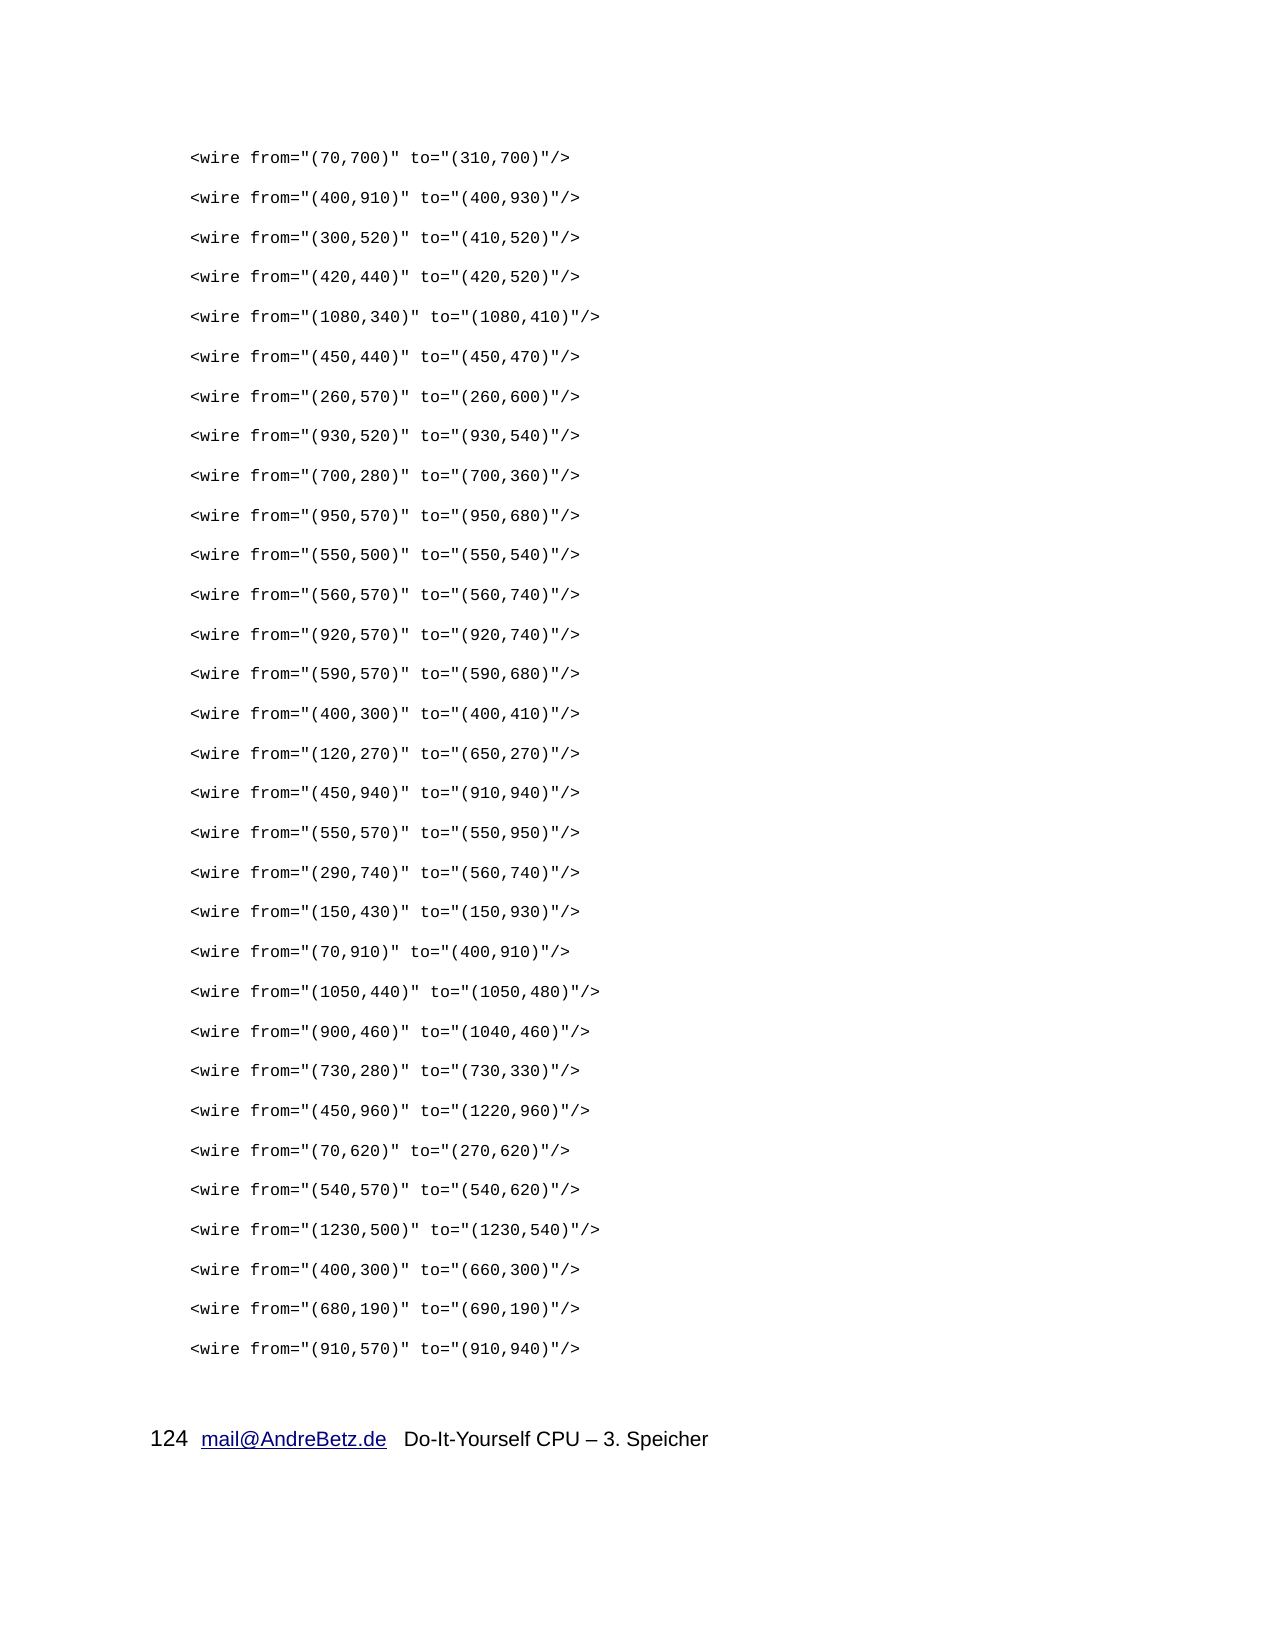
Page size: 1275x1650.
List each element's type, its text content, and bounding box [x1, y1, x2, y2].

text <wire from="(550,570)" to="(550,950)"/> [150, 825, 1125, 843]
text <wire from="(420,440)" to="(420,520)"/> [150, 269, 1125, 288]
text <wire from="(70,620)" to="(270,620)"/> [150, 1142, 1125, 1161]
text <wire from="(260,570)" to="(260,600)"/> [150, 388, 1125, 407]
text <wire from="(930,520)" to="(930,540)"/> [150, 428, 1125, 447]
text <wire from="(590,570)" to="(590,680)"/> [150, 666, 1125, 685]
text <wire from="(450,960)" to="(1220,960)"/> [150, 1102, 1125, 1121]
text <wire from="(290,740)" to="(560,740)"/> [150, 864, 1125, 883]
text <wire from="(400,300)" to="(400,410)"/> [150, 706, 1125, 724]
text <wire from="(900,460)" to="(1040,460)"/> [150, 1023, 1125, 1042]
text <wire from="(150,430)" to="(150,930)"/> [150, 904, 1125, 923]
text <wire from="(700,280)" to="(700,360)"/> [150, 467, 1125, 486]
text <wire from="(730,280)" to="(730,330)"/> [150, 1063, 1125, 1082]
text <wire from="(450,440)" to="(450,470)"/> [150, 348, 1125, 367]
text <wire from="(540,570)" to="(540,620)"/> [150, 1182, 1125, 1201]
text <wire from="(1230,500)" to="(1230,540)"/> [150, 1222, 1125, 1240]
text <wire from="(400,910)" to="(400,930)"/> [150, 190, 1125, 208]
text <wire from="(950,570)" to="(950,680)"/> [150, 507, 1125, 526]
text <wire from="(400,300)" to="(660,300)"/> [150, 1261, 1125, 1280]
text <wire from="(910,570)" to="(910,940)"/> [150, 1341, 1125, 1359]
text <wire from="(920,570)" to="(920,740)"/> [150, 626, 1125, 645]
text <wire from="(1050,440)" to="(1050,480)"/> [150, 983, 1125, 1002]
text <wire from="(560,570)" to="(560,740)"/> [150, 587, 1125, 605]
text <wire from="(300,520)" to="(410,520)"/> [150, 229, 1125, 248]
text <wire from="(70,700)" to="(310,700)"/> [150, 150, 1125, 169]
text <wire from="(1080,340)" to="(1080,410)"/> [150, 309, 1125, 328]
text <wire from="(550,500)" to="(550,540)"/> [150, 547, 1125, 566]
text <wire from="(120,270)" to="(650,270)"/> [150, 745, 1125, 764]
text <wire from="(70,910)" to="(400,910)"/> [150, 944, 1125, 963]
text <wire from="(450,940)" to="(910,940)"/> [150, 785, 1125, 804]
text <wire from="(680,190)" to="(690,190)"/> [150, 1301, 1125, 1320]
